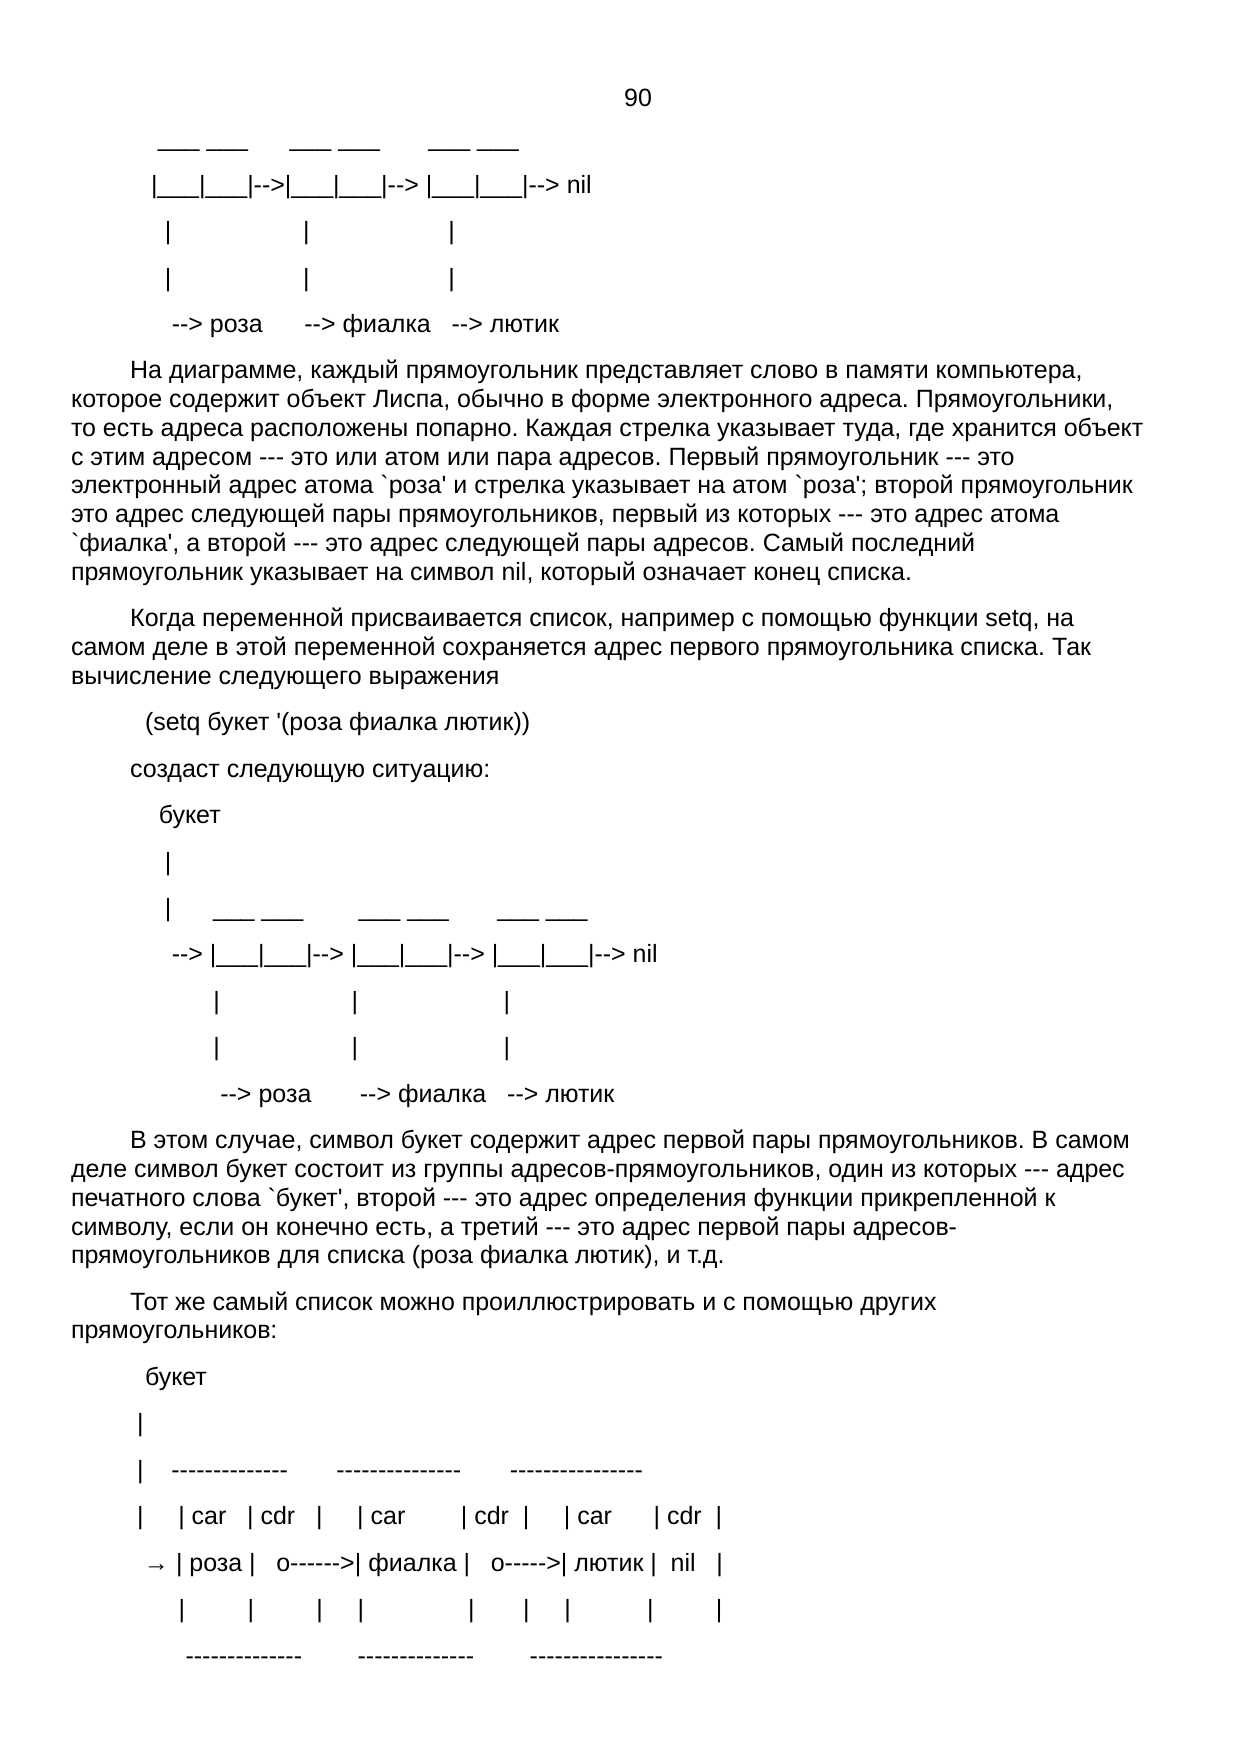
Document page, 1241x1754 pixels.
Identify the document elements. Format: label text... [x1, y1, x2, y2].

text |___|___|-->|___|___|--> |___|___|--> nil [71, 170, 1146, 198]
text Тот же самый список можно проиллюстрировать и с помощью других прямоугольников: [71, 1287, 1146, 1344]
text | [71, 847, 1146, 875]
text --> роза --> фиалка --> лютик [71, 309, 1146, 338]
text | | | [71, 986, 1146, 1015]
text В этом случае, символ букет содержит адрес первой пары прямоугольников. В самом деле символ букет состоит из группы адресов-прямоугольников, один из которых --- адрес печатного слова `букет', второй --- это адрес определения функции прикрепленной к символу, если он конечно есть, а третий --- это адрес первой пары адресов-прямоугольников для списка (роза фиалка лютик), и т.д. [71, 1125, 1146, 1269]
text | [71, 1408, 1146, 1437]
text --> |___|___|--> |___|___|--> |___|___|--> nil [71, 939, 1146, 968]
text | | | [71, 216, 1146, 245]
text букет [71, 1362, 1146, 1391]
text --> роза --> фиалка --> лютик [71, 1079, 1146, 1108]
text -------------- -------------- ---------------- [71, 1641, 1146, 1669]
text | -------------- --------------- ---------------- [71, 1455, 1146, 1484]
text | | car | cdr | | car | cdr | | car | cdr | [71, 1501, 1146, 1530]
text | | | [71, 263, 1146, 291]
text букет [71, 800, 1146, 829]
text На диаграмме, каждый прямоугольник представляет слово в памяти компьютера, которое содержит объект Лиспа, обычно в форме электронного адреса. Прямоугольники, то есть адреса расположены попарно. Каждая стрелка указывает туда, где хранится объект с этим адресом --- это или атом или пара адресов. Первый прямоугольник --- это электронный адрес атома `роза' и стрелка указывает на атом `роза'; второй прямоугольник это адрес следующей пары прямоугольников, первый из которых --- это адрес атома `фиалка', а второй --- это адрес следующей пары адресов. Самый последний прямоугольник указывает на символ nil, который означает конец списка. [71, 356, 1146, 586]
text ___ ___ ___ ___ ___ ___ [71, 123, 1146, 152]
text Когда переменной присваивается список, например с помощью функции setq, на самом деле в этой переменной сохраняется адрес первого прямоугольника списка. Так вычисление следующего выражения [71, 603, 1146, 689]
text (setq букет '(роза фиалка лютик)) [71, 707, 1146, 736]
text | | | | | | | | | [71, 1594, 1146, 1623]
text создаст следующую ситуацию: [71, 754, 1146, 782]
text | ___ ___ ___ ___ ___ ___ [71, 893, 1146, 922]
text → | роза | o------>| фиалка | o----->| лютик | nil | [71, 1548, 1146, 1577]
text | | | [71, 1032, 1146, 1061]
